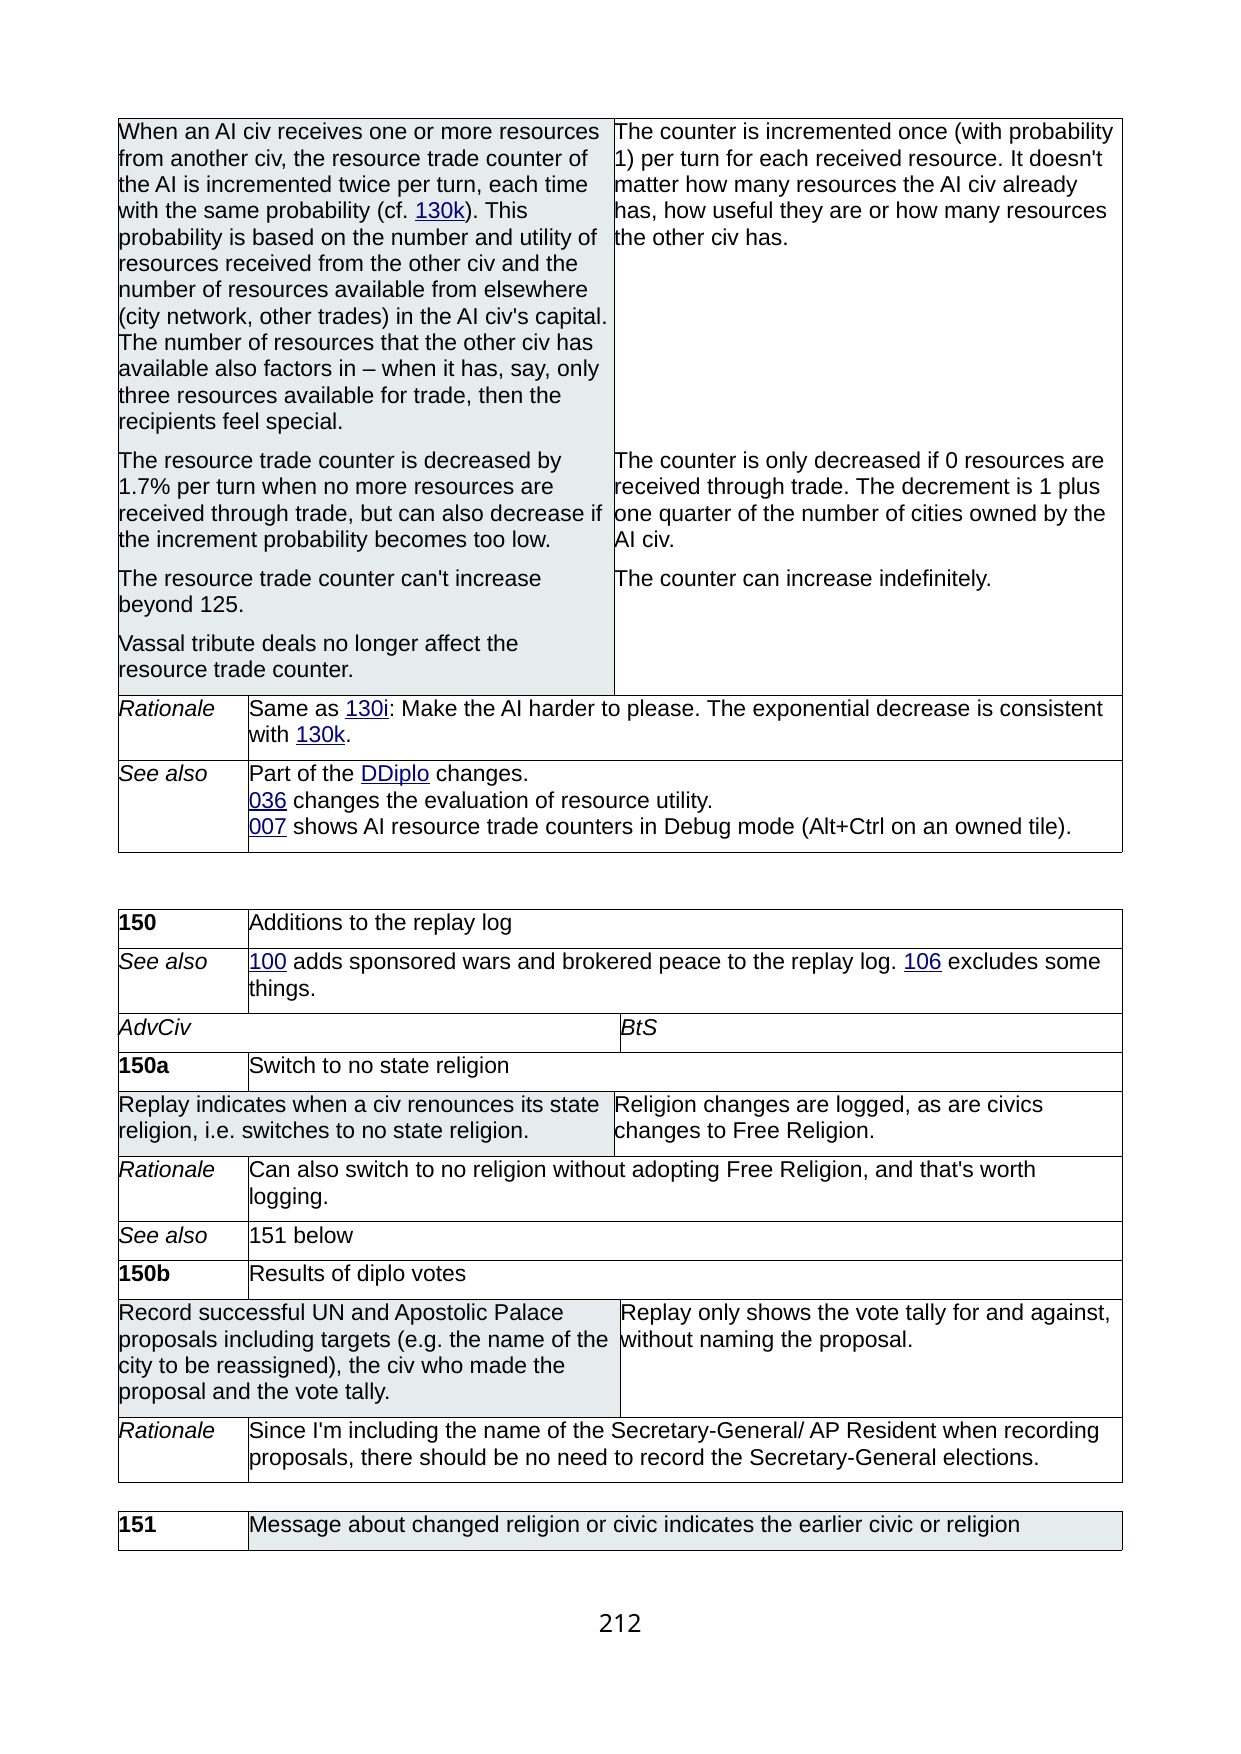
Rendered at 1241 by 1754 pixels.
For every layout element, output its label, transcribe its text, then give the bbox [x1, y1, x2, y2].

table_cell Rationale [119, 696, 248, 760]
table_cell BtS [621, 1014, 1122, 1052]
table_cell 150b [119, 1261, 248, 1299]
table_cell Religion changes are logged, as are civics changes to Free Religion. [615, 1092, 1122, 1156]
table_cell Rationale [119, 1157, 248, 1221]
table_cell Same as 130i: Make the AI harder to please. The exponential decrease is consistent with 130k. [249, 696, 1122, 760]
table_cell Rationale [119, 1418, 248, 1482]
table_cell Switch to no state religion [249, 1053, 1122, 1091]
table_cell See also [119, 949, 248, 1013]
table_cell AdvCiv [119, 1014, 620, 1052]
table_header 151 [119, 1512, 248, 1550]
table_cell Replay indicates when a civ renounces its state religion, i.e. switches to no state religion. [119, 1092, 614, 1156]
table_cell Results of diplo votes [249, 1261, 1122, 1299]
table_cell Record successful UN and Apostolic Palace proposals including targets (e.g. the name of the city to be reassigned), the civ who made the proposal and the vote tally. [119, 1300, 620, 1417]
table_cell Since I'm including the name of the Secretary-General/ AP Resident when recording proposals, there should be no need to record the Secretary-General elections. [249, 1418, 1122, 1482]
table_header Additions to the replay log [249, 910, 1122, 948]
table_cell 150a [119, 1053, 248, 1091]
table_cell When an AI civ receives one or more resources from another civ, the resource trade counter of the AI is incremented twice per turn, each time with the same probability (cf. 130k). This probability is based on the number and utility of resources received from the other civ and the number of resources available from elsewhere (city network, other trades) in the AI civ's capital. The number of resources that the other civ has available also factors in – when it has, say, only three resources available for trade, then the recipients feel special. The resource trade counter is decreased by 1.7% per turn when no more resources are received through trade, but can also decrease if the increment probability becomes too low. The resource trade counter can't increase beyond 125. Vassal tribute deals no longer affect the resource trade counter. [119, 119, 614, 695]
table_cell 151 below [249, 1222, 1122, 1260]
table_cell Replay only shows the vote tally for and against, without naming the proposal. [621, 1300, 1122, 1417]
table_cell See also [119, 1222, 248, 1260]
table_cell See also [119, 761, 248, 852]
table_cell 100 adds sponsored wars and brokered peace to the replay log. 106 excludes some things. [249, 949, 1122, 1013]
table_header Message about changed religion or civic indicates the earlier civic or religion [249, 1512, 1122, 1550]
table_cell Can also switch to no religion without adopting Free Religion, and that's worth logging. [249, 1157, 1122, 1221]
table_cell The counter is incremented once (with probability 1) per turn for each received resource. It doesn't matter how many resources the AI civ already has, how useful they are or how many resources the other civ has. The counter is only decreased if 0 resources are received through trade. The decrement is 1 plus one quarter of the number of cities owned by the AI civ. The counter can increase indefinitely. [615, 119, 1122, 695]
table_cell Part of the DDiplo changes. 036 changes the evaluation of resource utility. 007 shows AI resource trade counters in Debug mode (Alt+Ctrl on an owned tile). [249, 761, 1122, 852]
table_header 150 [119, 910, 248, 948]
